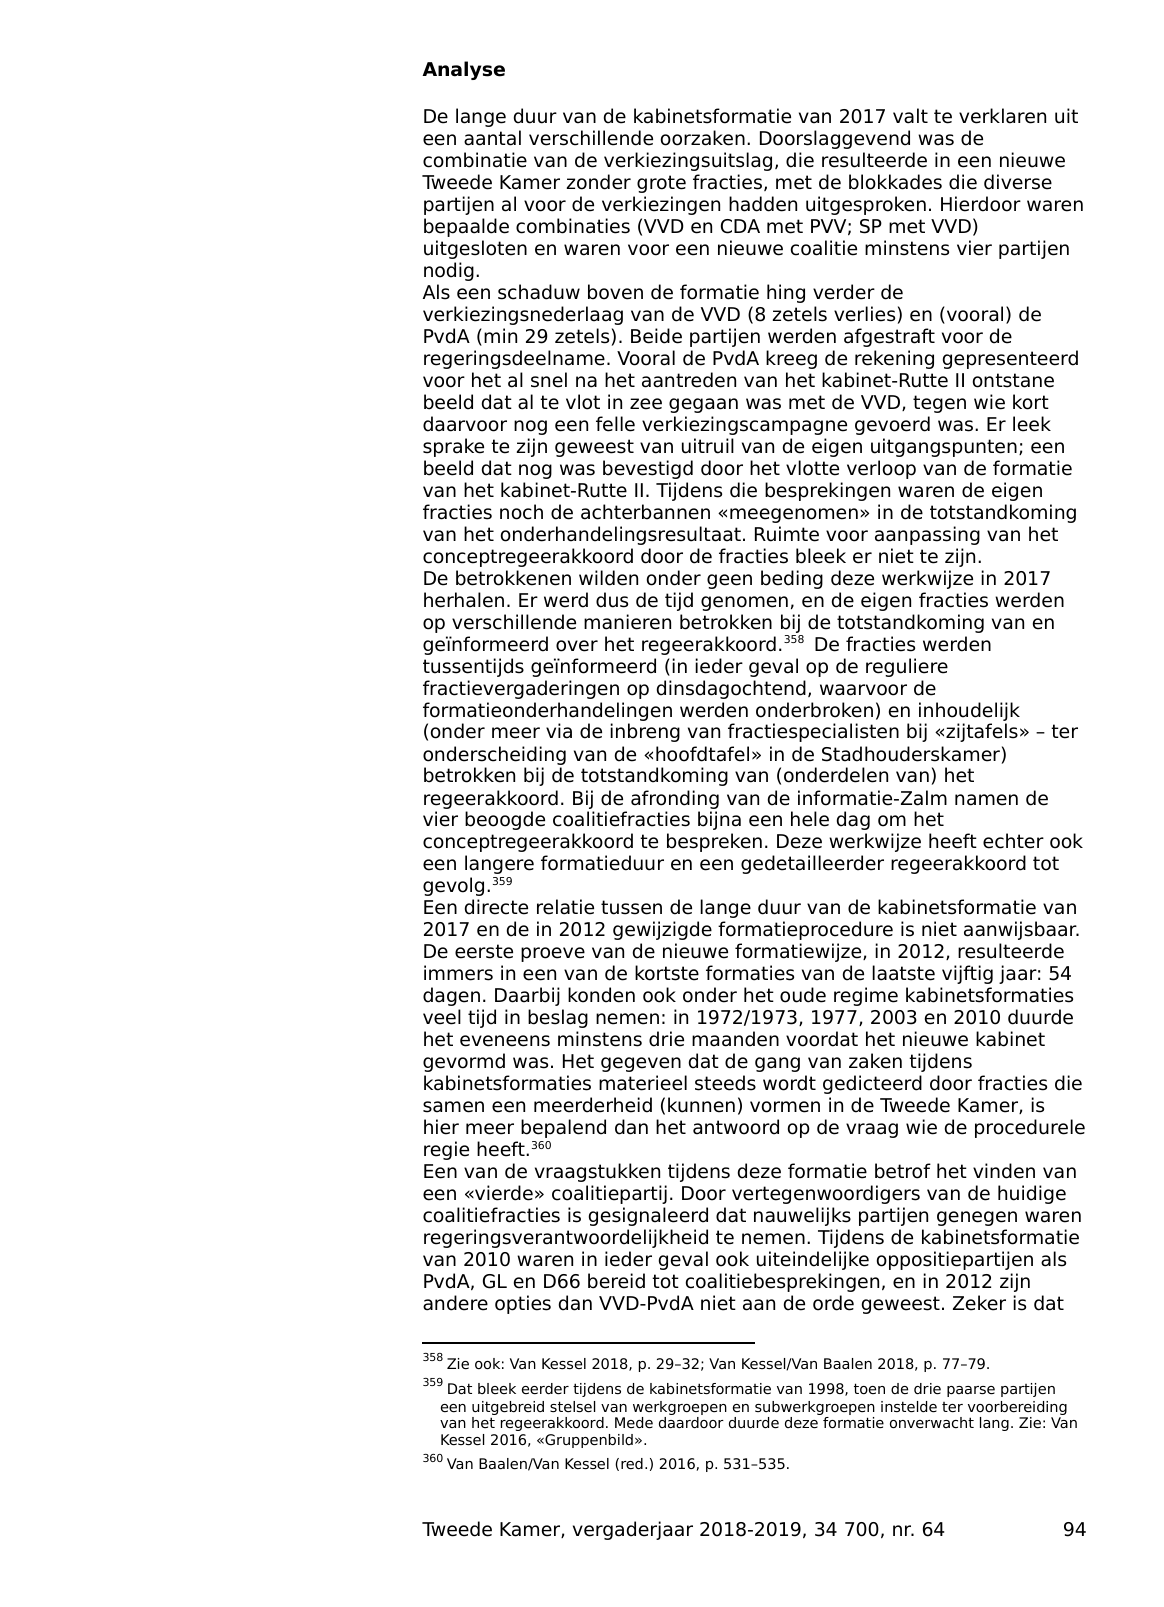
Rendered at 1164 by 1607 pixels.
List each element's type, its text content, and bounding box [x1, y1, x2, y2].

text Van Baalen/Van Kessel (red.) 2016, p. 531–535. [422, 1452, 1087, 1474]
text De betrokkenen wilden onder geen beding deze werkwijze in 2017 herhalen. Er werd dus de tijd genomen, en de eigen fracties werden op verschillende manieren betrokken bij de totstandkoming van en geïnformeerd over het regeerakkoord. De fracties werden tussentijds geïnformeerd (in ieder geval op de reguliere fractievergaderingen op dinsdagochtend, waarvoor de formatieonderhandelingen werden onderbroken) en inhoudelijk (onder meer via de inbreng van fractiespecialisten bij «zijtafels» – ter onderscheiding van de «hoofdtafel» in de Stadhouderskamer) betrokken bij de totstandkoming van (onderdelen van) het regeerakkoord. Bij de afronding van de informatie-Zalm namen de vier beoogde coalitiefracties bijna een hele dag om het conceptregeerakkoord te bespreken. Deze werkwijze heeft echter ook een langere formatieduur en een gedetailleerder regeerakkoord tot gevolg. [422, 568, 1087, 897]
text Een directe relatie tussen de lange duur van de kabinetsformatie van 2017 en de in 2012 gewijzigde formatieprocedure is niet aanwijsbaar. De eerste proeve van de nieuwe formatiewijze, in 2012, resulteerde immers in een van de kortste formaties van de laatste vijftig jaar: 54 dagen. Daarbij konden ook onder het oude regime kabinetsformaties veel tijd in beslag nemen: in 1972/1973, 1977, 2003 en 2010 duurde het eveneens minstens drie maanden voordat het nieuwe kabinet gevormd was. Het gegeven dat de gang van zaken tijdens kabinetsformaties materieel steeds wordt gedicteerd door fracties die samen een meerderheid (kunnen) vormen in de Tweede Kamer, is hier meer bepalend dan het antwoord op de vraag wie de procedurele regie heeft. [422, 897, 1087, 1161]
text Zie ook: Van Kessel 2018, p. 29–32; Van Kessel/Van Baalen 2018, p. 77–79. [422, 1352, 1087, 1374]
subtitle Analyse [422, 59, 1087, 81]
text Als een schaduw boven de formatie hing verder de verkiezingsnederlaag van de VVD (8 zetels verlies) en (vooral) de PvdA (min 29 zetels). Beide partijen werden afgestraft voor de regeringsdeelname. Vooral de PvdA kreeg de rekening gepresenteerd voor het al snel na het aantreden van het kabinet-Rutte II ontstane beeld dat al te vlot in zee gegaan was met de VVD, tegen wie kort daarvoor nog een felle verkiezingscampagne gevoerd was. Er leek sprake te zijn geweest van uitruil van de eigen uitgangspunten; een beeld dat nog was bevestigd door het vlotte verloop van de formatie van het kabinet-Rutte II. Tijdens die besprekingen waren de eigen fracties noch de achterbannen «meegenomen» in de totstandkoming van het onderhandelingsresultaat. Ruimte voor aanpassing van het conceptregeerakkoord door de fracties bleek er niet te zijn. [422, 282, 1087, 568]
text Dat bleek eerder tijdens de kabinetsformatie van 1998, toen de drie paarse partijen een uitgebreid stelsel van werkgroepen en subwerkgroepen instelde ter voorbereiding van het regeerakkoord. Mede daardoor duurde deze formatie onverwacht lang. Zie: Van Kessel 2016, «Gruppenbild». [422, 1377, 1087, 1449]
text De lange duur van de kabinetsformatie van 2017 valt te verklaren uit een aantal verschillende oorzaken. Doorslaggevend was de combinatie van de verkiezingsuitslag, die resulteerde in een nieuwe Tweede Kamer zonder grote fracties, met de blokkades die diverse partijen al voor de verkiezingen hadden uitgesproken. Hierdoor waren bepaalde combinaties (VVD en CDA met PVV; SP met VVD) uitgesloten en waren voor een nieuwe coalitie minstens vier partijen nodig. [422, 106, 1087, 282]
text Een van de vraagstukken tijdens deze formatie betrof het vinden van een «vierde» coalitiepartij. Door vertegenwoordigers van de huidige coalitiefracties is gesignaleerd dat nauwelijks partijen genegen waren regeringsverantwoordelijkheid te nemen. Tijdens de kabinetsformatie van 2010 waren in ieder geval ook uiteindelijke oppositiepartijen als PvdA, GL en D66 bereid tot coalitiebesprekingen, en in 2012 zijn andere opties dan VVD-PvdA niet aan de orde geweest. Zeker is dat [422, 1161, 1087, 1315]
